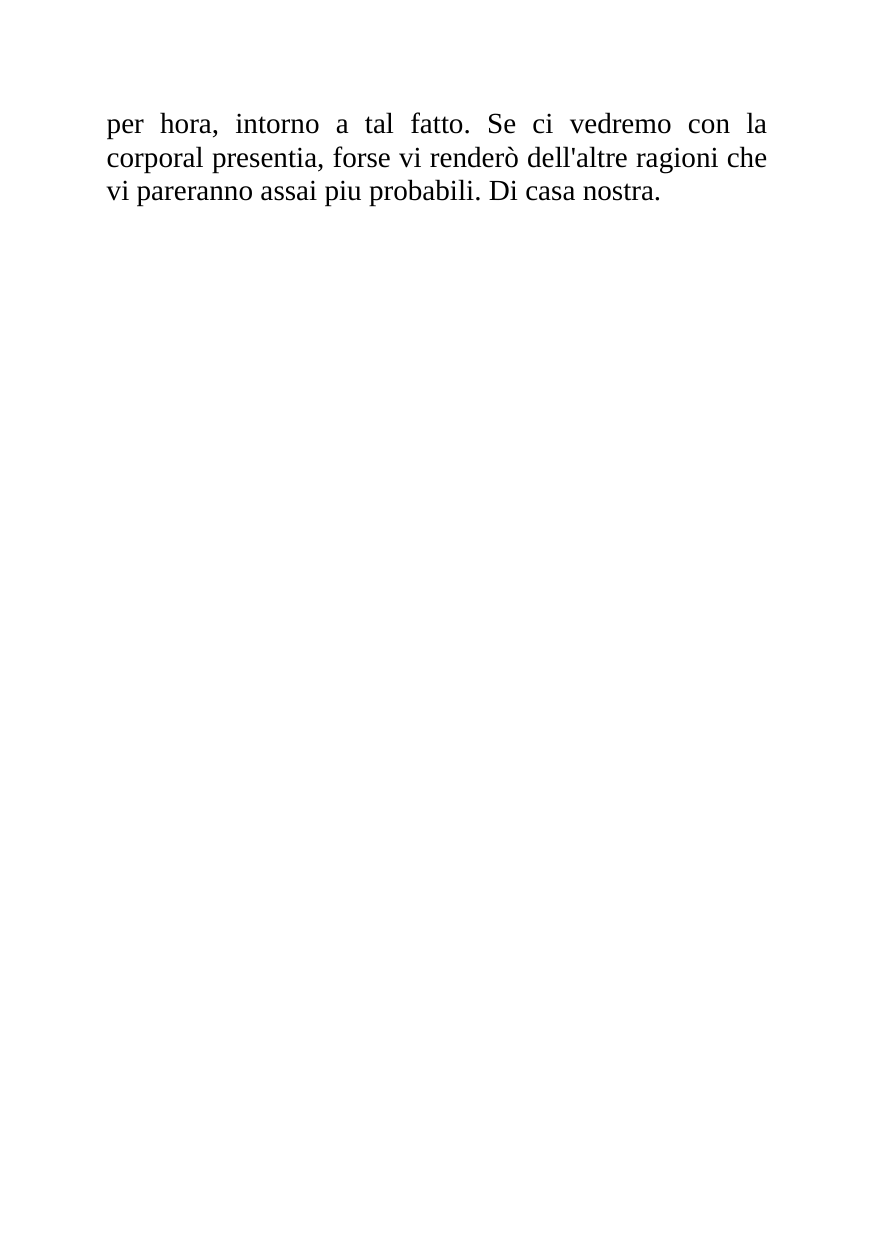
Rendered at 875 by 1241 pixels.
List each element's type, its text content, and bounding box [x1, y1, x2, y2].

text per hora, intorno a tal fatto. Se ci vedremo con la corporal presentia, forse vi renderò dell'altre ragioni che vi pareranno assai piu probabili. Di casa nostra. [106, 106, 768, 207]
